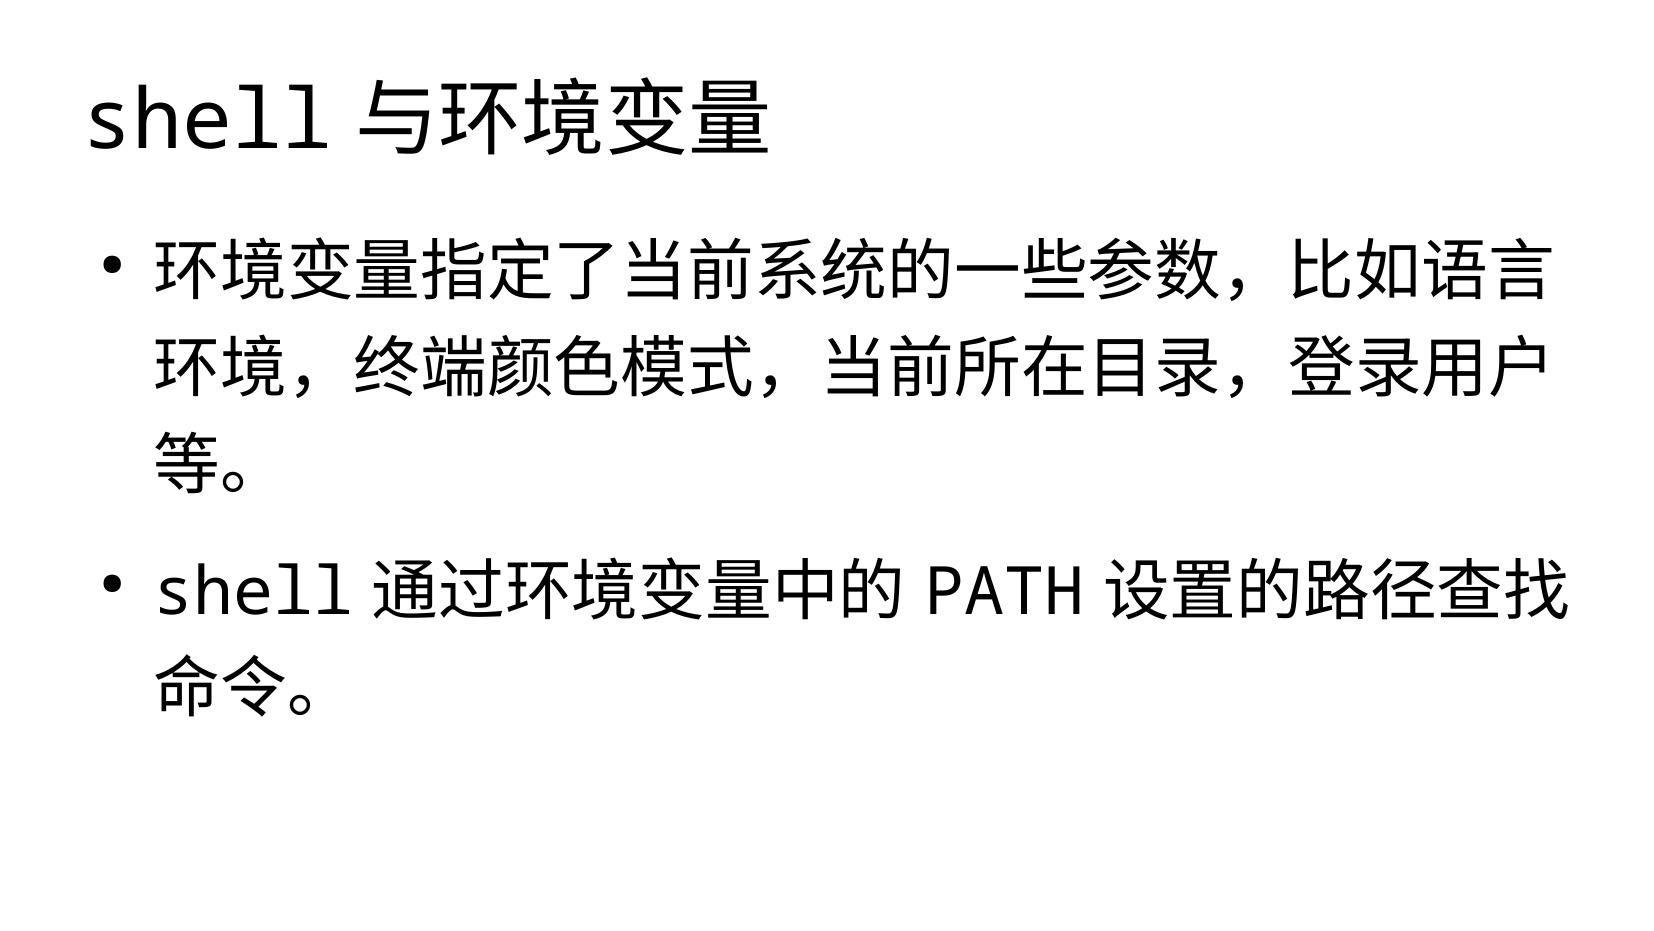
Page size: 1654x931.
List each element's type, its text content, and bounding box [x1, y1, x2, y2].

list 环境变量指定了当前系统的一些参数，比如语言环境，终端颜色模式，当前所在目录，登录用户等。 shell通过环境变量中的PATH设置的路径查找命令。 [82, 217, 1571, 758]
title shell与环境变量 [82, 37, 1571, 189]
